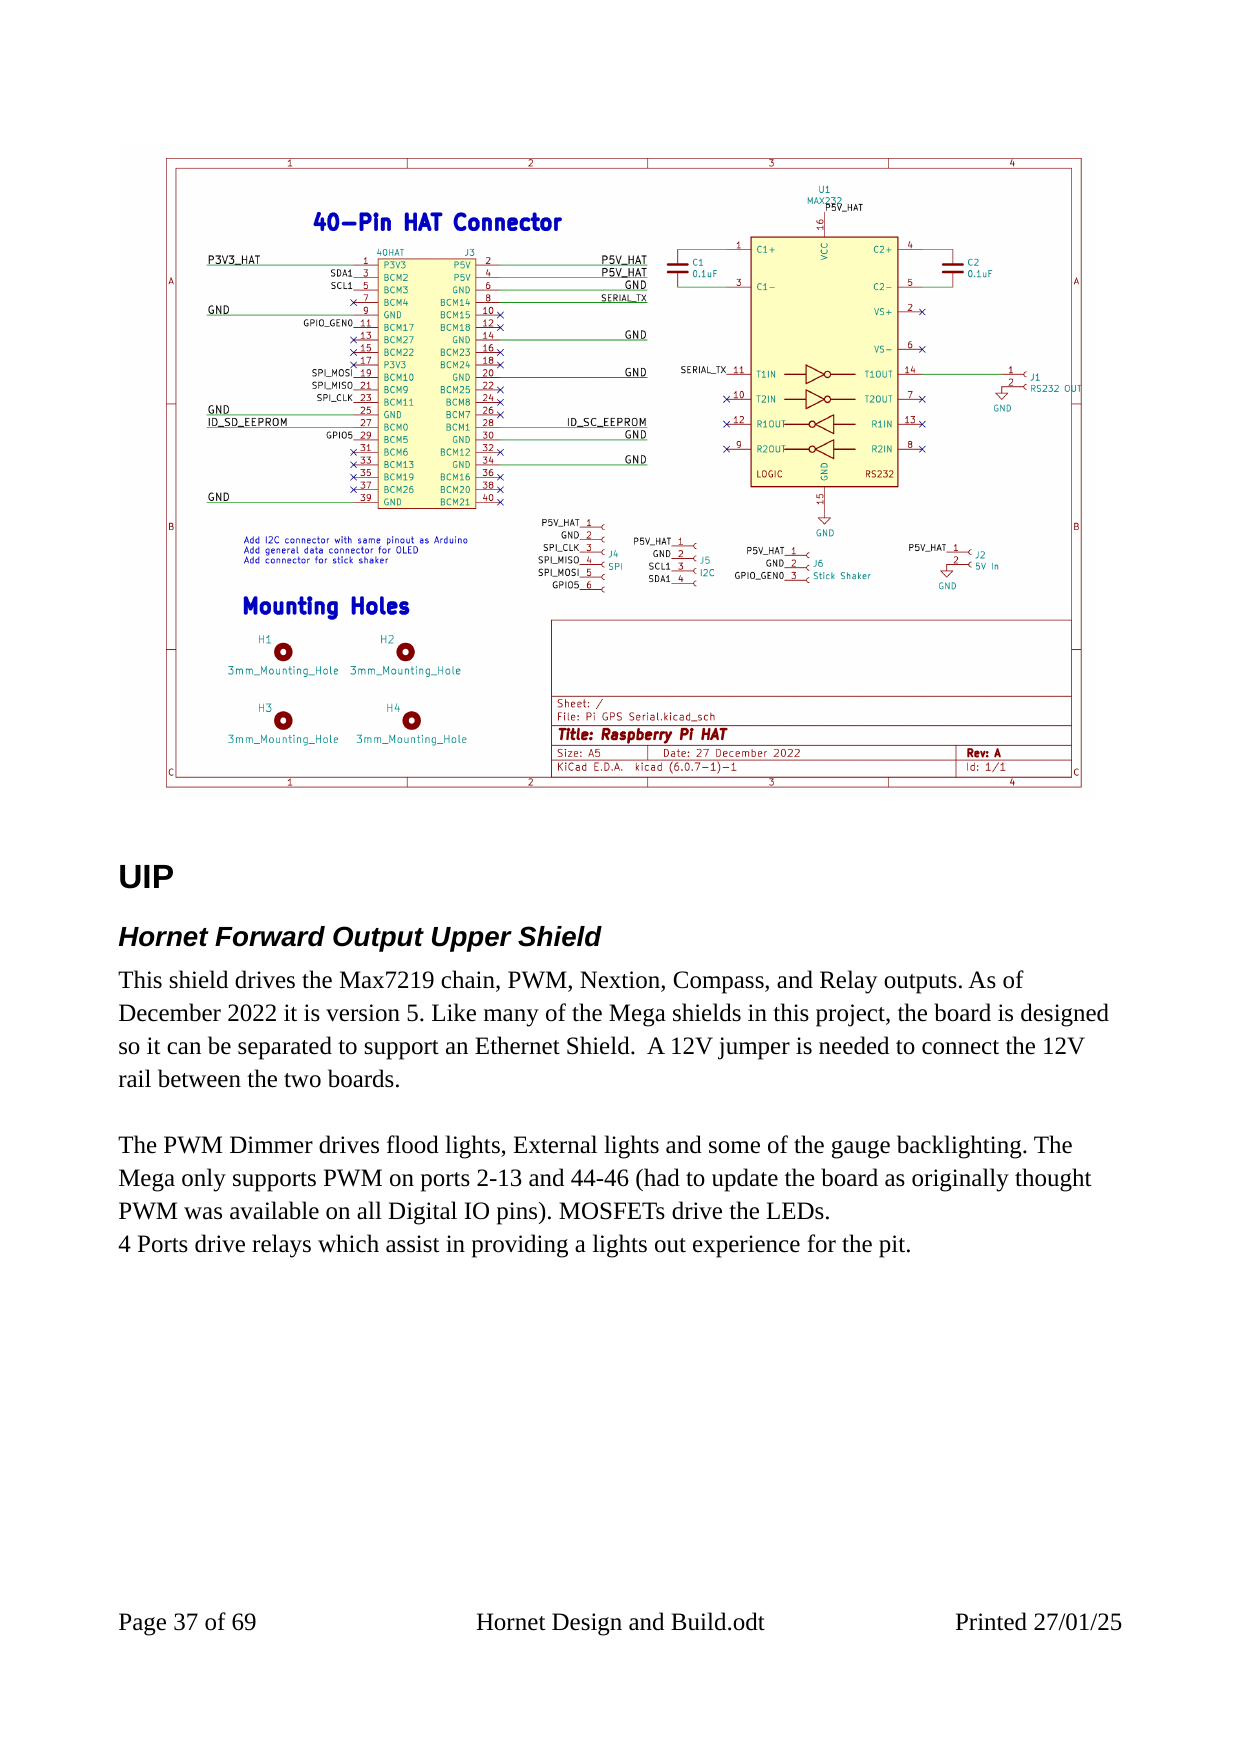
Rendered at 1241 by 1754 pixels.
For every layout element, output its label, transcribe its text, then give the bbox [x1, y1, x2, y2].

text This shield drives the Max7219 chain, PWM, Nextion, Compass, and Relay outputs. As of December 2022 it is version 5. Like many of the Mega shields in this project, the board is designed so it can be separated to support an Ethernet Shield. A 12V jumper is needed to connect the 12V rail between the two boards. [118, 965, 1122, 1093]
text 4 Ports drive relays which assist in providing a lights out experience for the pit. [118, 1229, 1122, 1258]
text The PWM Dimmer drives flood lights, External lights and some of the gauge backlighting. The Mega only supports PWM on ports 2-13 and 44-46 (had to update the board as originally thought PWM was available on all Digital IO pins). MOSFETs drive the LEDs. [118, 1130, 1122, 1225]
subtitle Hornet Forward Output Upper Shield [118, 920, 1122, 952]
picture [118, 141, 1103, 799]
subtitle UIP [118, 857, 1122, 895]
